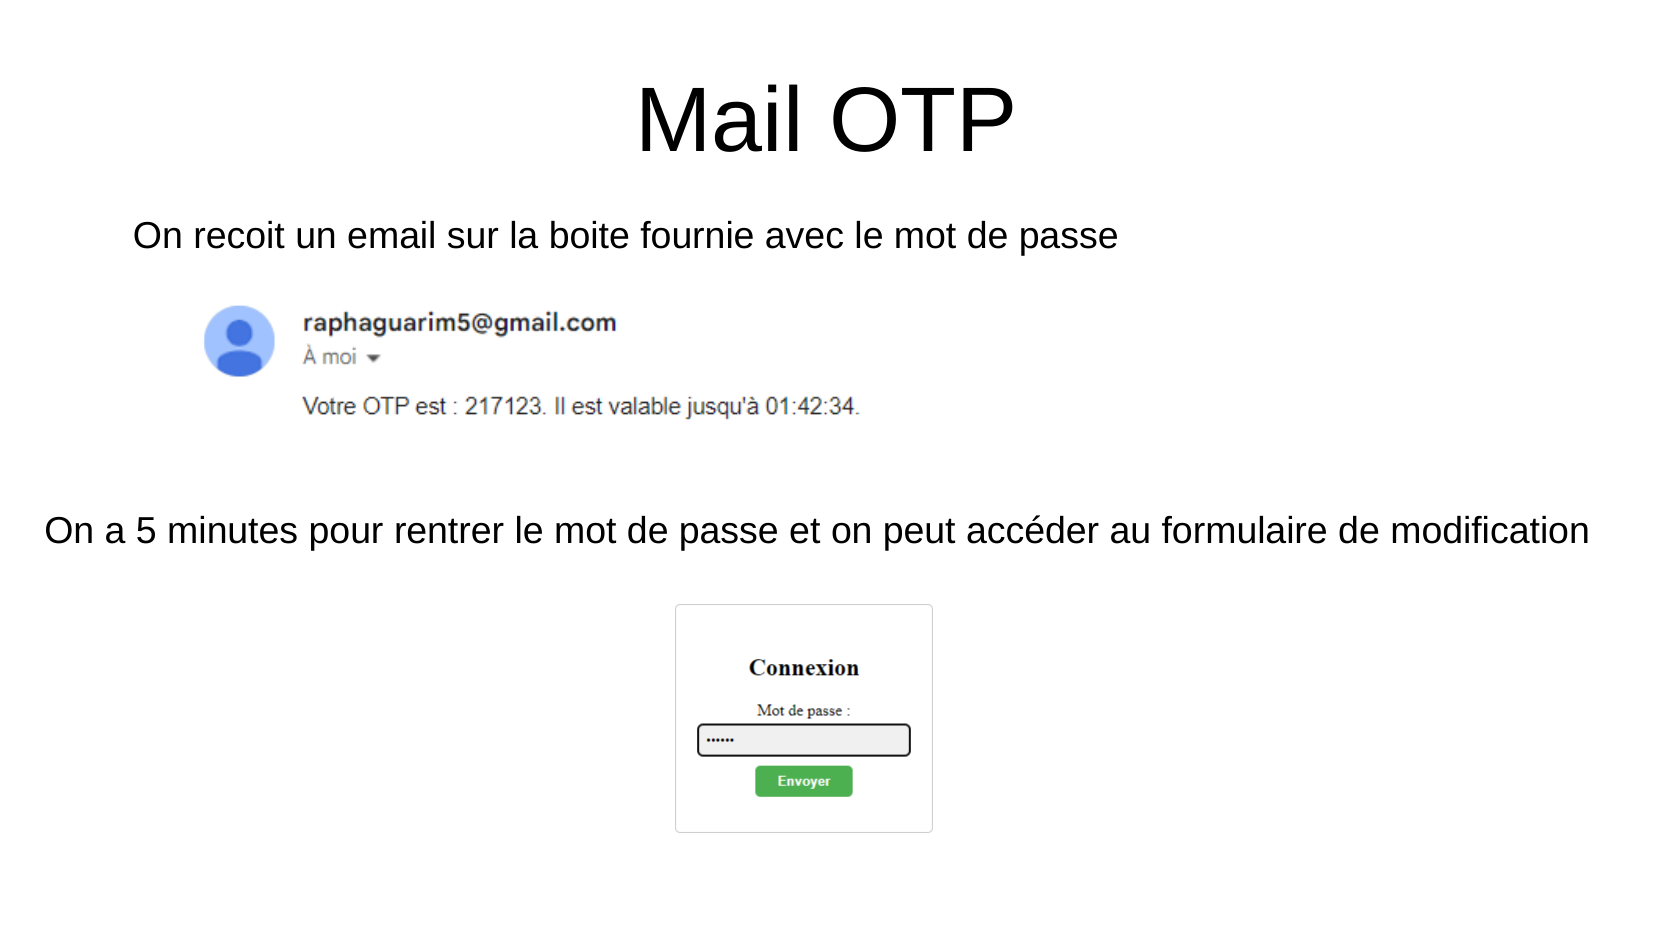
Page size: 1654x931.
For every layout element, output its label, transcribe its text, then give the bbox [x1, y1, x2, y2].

picture [192, 295, 886, 446]
text_box On recoit un email sur la boite fournie avec le mot de passe [118, 206, 1477, 264]
text_box On a 5 minutes pour rentrer le mot de passe et on peut accéder au formulaire de modification [29, 501, 1625, 601]
picture [649, 590, 964, 851]
title Mail OTP [82, 37, 1571, 193]
